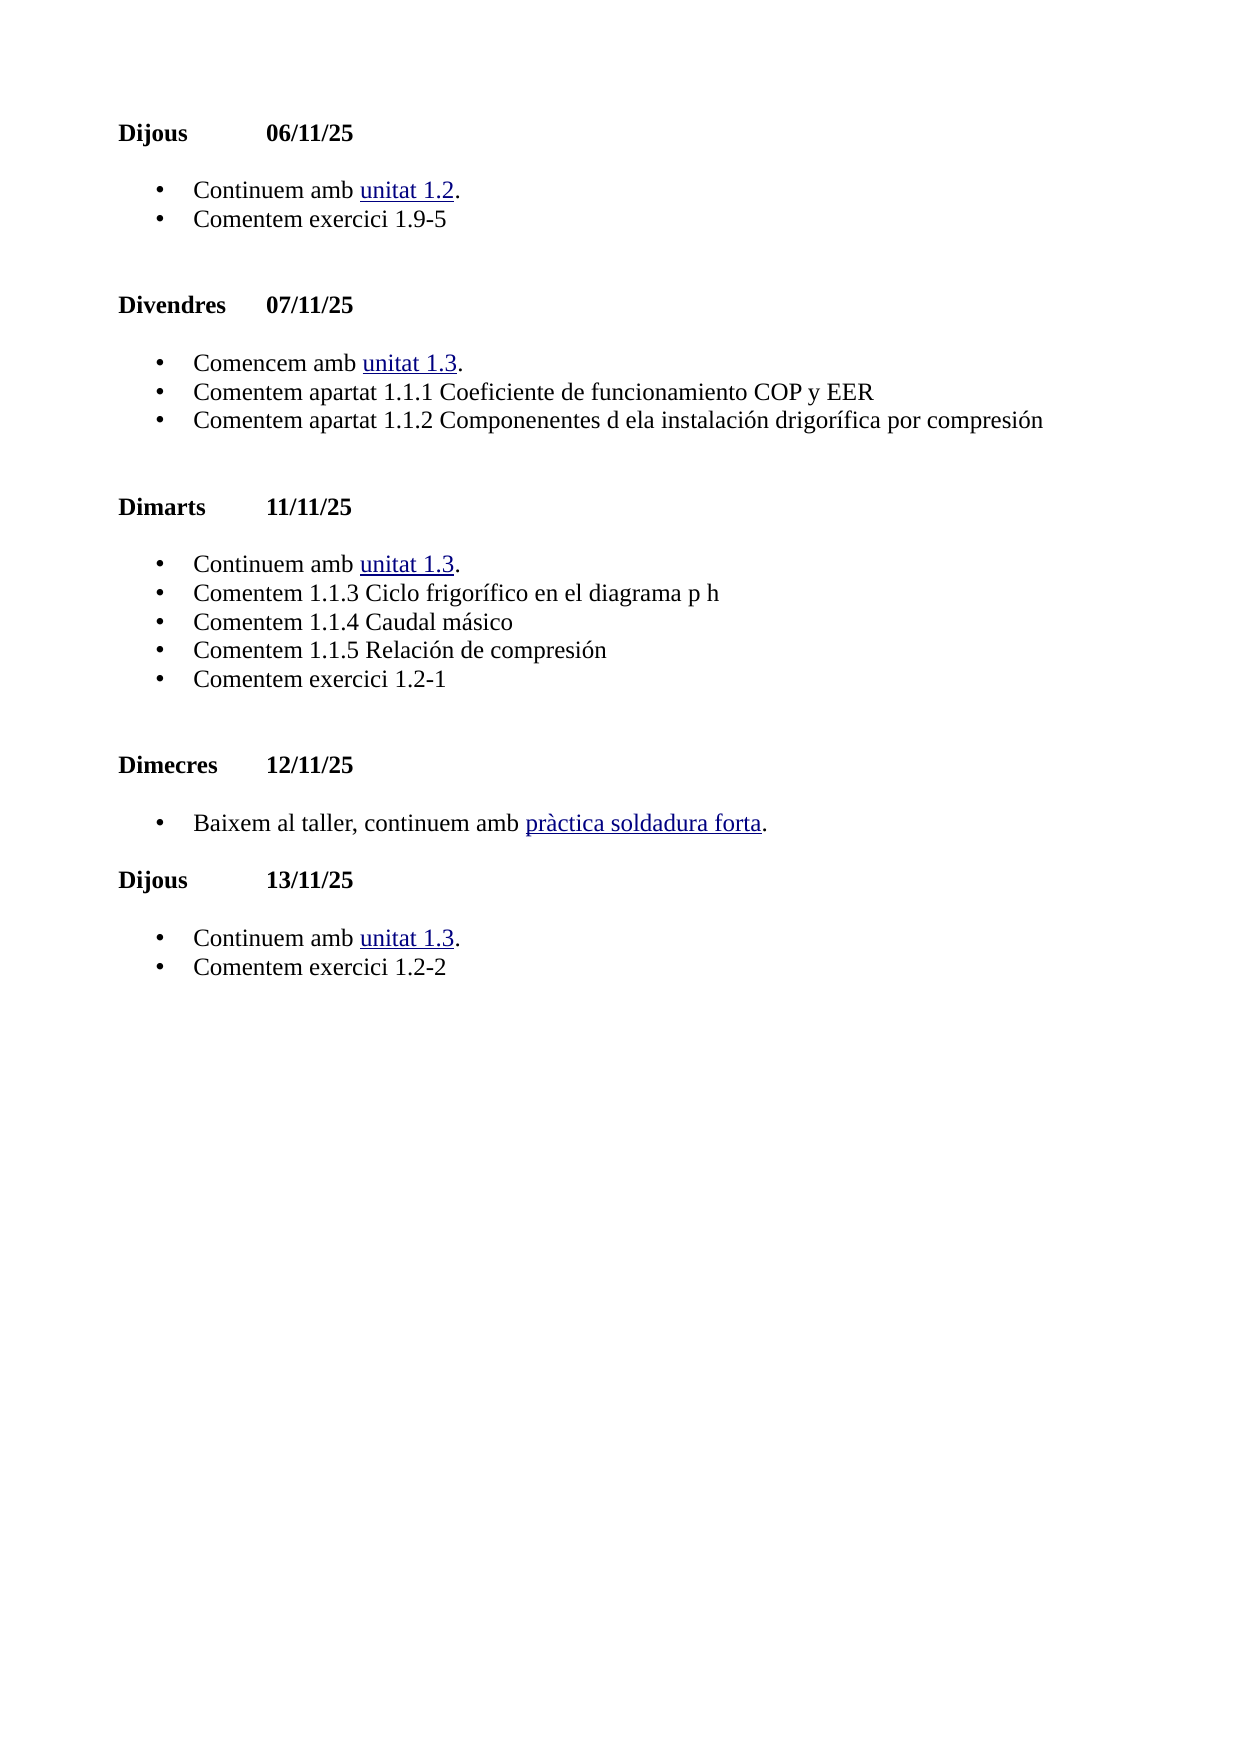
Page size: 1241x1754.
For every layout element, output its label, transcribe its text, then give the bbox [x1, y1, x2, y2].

list Comentem apartat 1.1.1 Coeficiente de funcionamiento COP y EER [156, 377, 1122, 406]
list Comentem exercici 1.2-2 [156, 952, 1122, 981]
list Comentem 1.1.3 Ciclo frigorífico en el diagrama p h [156, 578, 1122, 607]
list Comentem 1.1.4 Caudal másico [156, 607, 1122, 636]
list Continuem amb unitat 1.3. [156, 549, 1122, 578]
text Divendres 07/11/25 [118, 291, 1122, 319]
list Comentem apartat 1.1.2 Componenentes d ela instalación drigorífica por compresión [156, 406, 1122, 434]
text Dijous 13/11/25 [118, 866, 1122, 894]
list Baixem al taller, continuem amb pràctica soldadura forta. [156, 808, 1122, 837]
list Comentem exercici 1.2-1 [156, 664, 1122, 693]
text Dimecres 12/11/25 [118, 751, 1122, 779]
list Continuem amb unitat 1.2. [156, 176, 1122, 204]
list Continuem amb unitat 1.3. [156, 923, 1122, 952]
list Comentem exercici 1.9-5 [156, 204, 1122, 233]
list Comentem 1.1.5 Relación de compresión [156, 636, 1122, 664]
text Dimarts 11/11/25 [118, 492, 1122, 521]
text Dijous 06/11/25 [118, 118, 1122, 147]
list Comencem amb unitat 1.3. [156, 348, 1122, 377]
